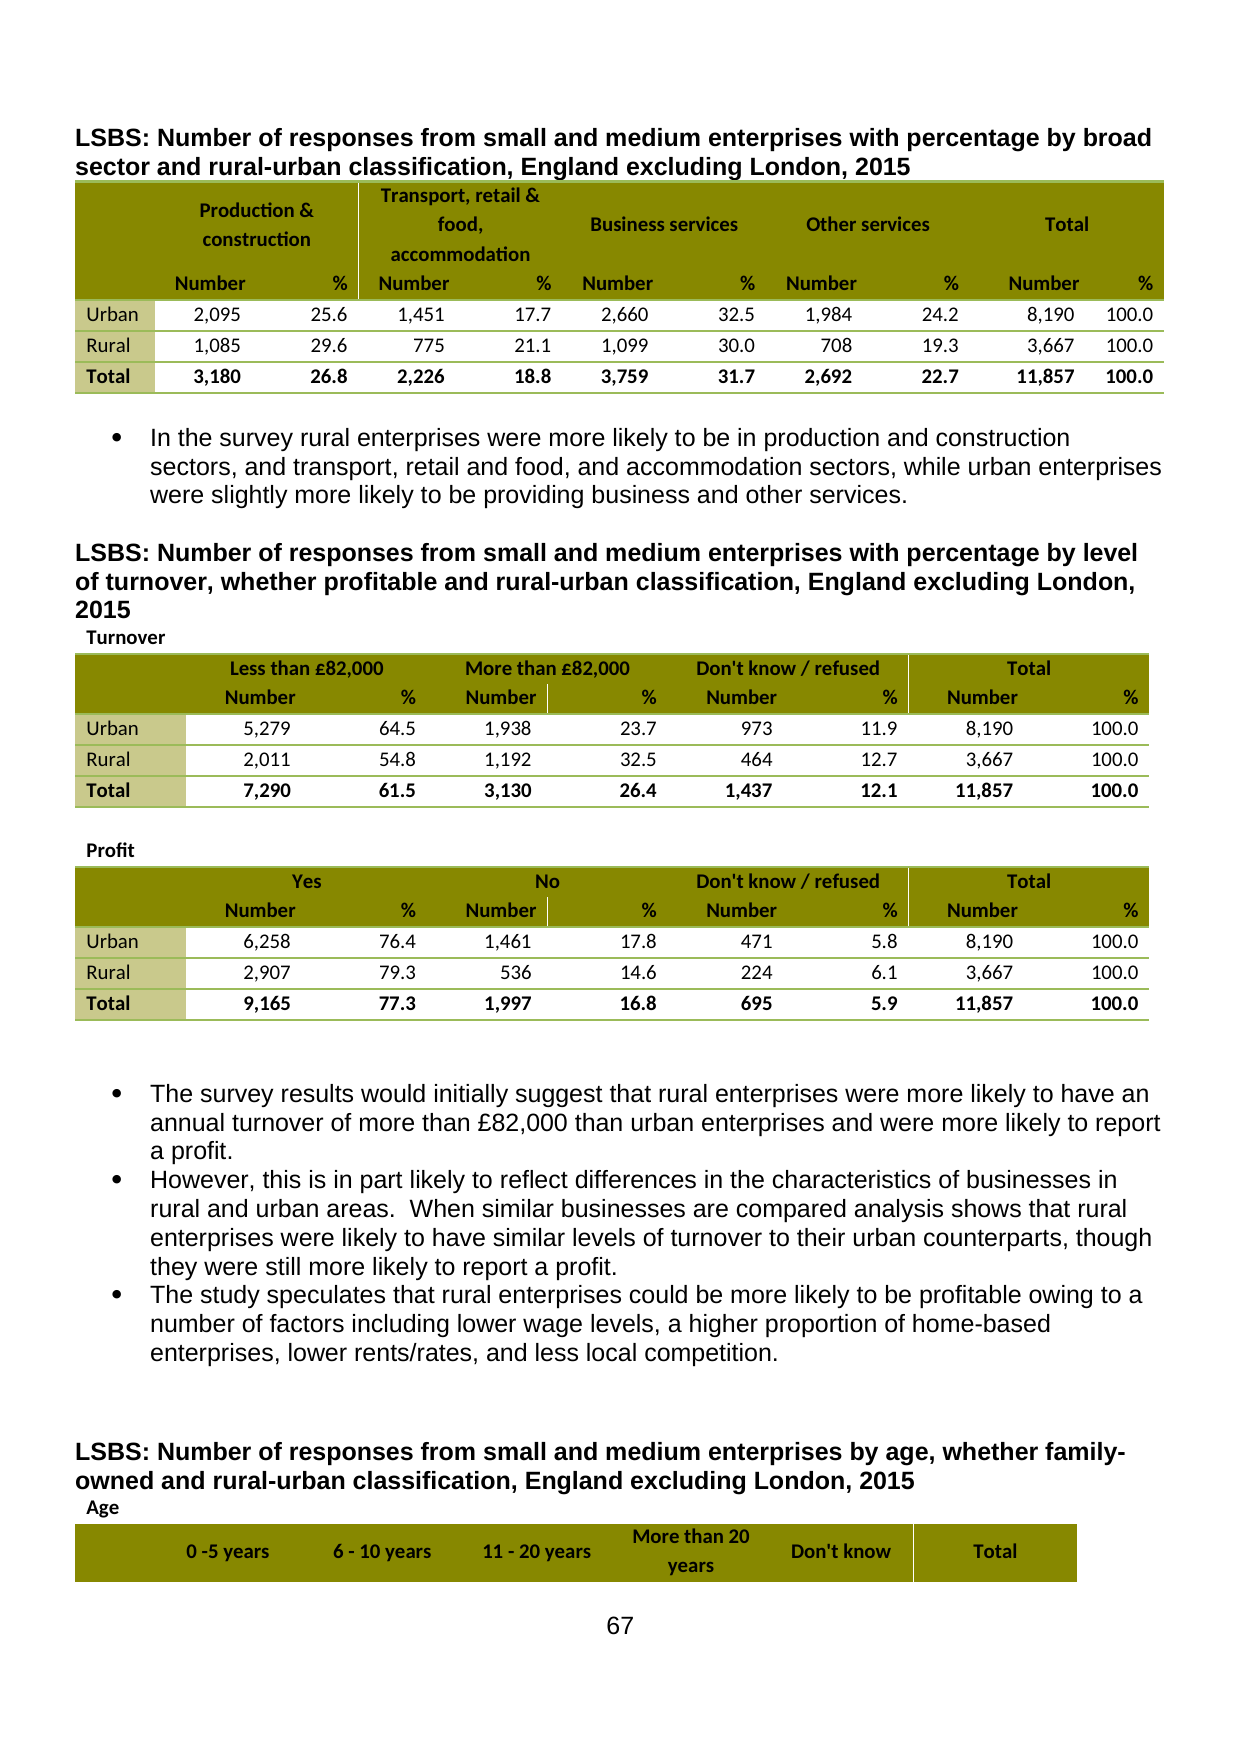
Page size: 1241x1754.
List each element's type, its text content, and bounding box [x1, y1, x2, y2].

list The survey results would initially suggest that rural enterprises were more likely to have an annual turnover of more than £82,000 than urban enterprises and were more likely to report a profit. [112, 1079, 1165, 1165]
table_cell [75, 270, 155, 299]
table_cell 26.4 [548, 777, 668, 806]
table_cell Rural [75, 332, 155, 361]
table_cell [307, 837, 427, 866]
table_cell 3,759 [562, 363, 664, 392]
table_cell 471 [668, 928, 788, 957]
table_cell 9,165 [186, 990, 307, 1019]
table_cell Number [668, 897, 788, 926]
table_cell 1,997 [427, 990, 547, 1019]
table_cell % [1090, 270, 1164, 299]
table_cell Number [562, 270, 664, 299]
table_cell 0 -5 years [151, 1524, 305, 1582]
table_cell 11,857 [909, 990, 1029, 1019]
table_cell Don't know [768, 1524, 913, 1582]
table_cell [548, 808, 668, 837]
table_cell 23.7 [548, 715, 668, 744]
table_cell % [307, 897, 427, 926]
table_cell 61.5 [307, 777, 427, 806]
table_cell 100.0 [1029, 715, 1149, 744]
table_cell Total [75, 777, 186, 806]
table_cell 8,190 [909, 928, 1029, 957]
table_header [427, 624, 547, 653]
table_cell Number [155, 270, 257, 299]
table_cell 11,857 [909, 777, 1029, 806]
table_header [151, 1495, 243, 1523]
table_cell % [868, 270, 970, 299]
table_header Turnover [75, 624, 186, 653]
table_cell % [788, 684, 908, 713]
table_cell Don't know / refused [668, 868, 908, 897]
table_cell 3,130 [427, 777, 547, 806]
table_cell No [427, 868, 668, 897]
text LSBS: Number of responses from small and medium enterprises with percentage by broad sector and rural-urban classification, England excluding London, 2015 [75, 123, 1165, 180]
table_cell [548, 837, 668, 866]
table_cell 19.3 [868, 332, 970, 361]
table_cell [75, 897, 186, 926]
table_cell [75, 1524, 151, 1582]
table_cell 18.8 [460, 363, 562, 392]
table_cell Profit [75, 837, 186, 866]
table_cell [788, 808, 908, 837]
table_cell Rural [75, 746, 186, 775]
table_cell Number [909, 897, 1029, 926]
table_cell [427, 808, 547, 837]
table_cell 14.6 [548, 959, 668, 988]
table_cell 12.1 [788, 777, 908, 806]
table_cell 100.0 [1029, 746, 1149, 775]
table_cell [307, 808, 427, 837]
table_cell 16.8 [548, 990, 668, 1019]
table_header [668, 624, 788, 653]
table_cell 1,085 [155, 332, 257, 361]
table_header Total [970, 183, 1164, 270]
table_cell [186, 808, 307, 837]
table_header [860, 1495, 913, 1523]
table_cell Total [909, 868, 1149, 897]
table_cell 2,907 [186, 959, 307, 988]
table_cell 2,660 [562, 301, 664, 330]
table_cell 6.1 [788, 959, 908, 988]
table_cell [75, 868, 186, 897]
table_cell 1,192 [427, 746, 547, 775]
table_cell 32.5 [548, 746, 668, 775]
table_header [909, 624, 1029, 653]
table_header Transport, retail & food, accommodation [359, 183, 562, 270]
table_cell 5.9 [788, 990, 908, 1019]
table_header [243, 1495, 305, 1523]
table_header Business services [562, 183, 766, 270]
table_cell 100.0 [1090, 301, 1164, 330]
table_cell 2,011 [186, 746, 307, 775]
table_cell 64.5 [307, 715, 427, 744]
table_cell Urban [75, 715, 186, 744]
table_cell [1029, 808, 1149, 837]
table_cell 1,984 [766, 301, 868, 330]
table_cell % [548, 897, 668, 926]
table_cell 17.8 [548, 928, 668, 957]
table_cell 100.0 [1090, 363, 1164, 392]
table_cell Total [914, 1524, 1077, 1582]
table_cell % [1029, 684, 1149, 713]
table_cell Less than £82,000 [186, 655, 427, 684]
table_cell [75, 684, 186, 713]
table_cell Rural [75, 959, 186, 988]
table_cell Number [909, 684, 1029, 713]
table_cell More than 20 years [614, 1524, 768, 1582]
table_header [75, 183, 155, 270]
table_cell [909, 808, 1029, 837]
table_cell 54.8 [307, 746, 427, 775]
table_cell [186, 837, 307, 866]
table_cell 24.2 [868, 301, 970, 330]
table_cell 695 [668, 990, 788, 1019]
table_cell [668, 837, 788, 866]
table_cell 11 - 20 years [459, 1524, 614, 1582]
table_cell % [1029, 897, 1149, 926]
table_cell 26.8 [257, 363, 358, 392]
text LSBS: Number of responses from small and medium enterprises by age, whether family-owned and rural-urban classification, England excluding London, 2015 [75, 1437, 1165, 1494]
table_cell % [257, 270, 358, 299]
table_cell % [548, 684, 668, 713]
table_header [551, 1495, 614, 1523]
table_header [1006, 1495, 1077, 1523]
table_cell [75, 655, 186, 684]
table_cell Number [359, 270, 460, 299]
table_header Other services [766, 183, 970, 270]
table_cell 6 - 10 years [305, 1524, 459, 1582]
table_cell 3,667 [909, 746, 1029, 775]
table_cell Number [766, 270, 868, 299]
table_cell 100.0 [1029, 959, 1149, 988]
table_cell Number [186, 897, 307, 926]
table_cell Yes [186, 868, 427, 897]
table_cell 79.3 [307, 959, 427, 988]
table_cell Number [427, 684, 547, 713]
table_cell Number [668, 684, 788, 713]
table_cell 464 [668, 746, 788, 775]
table_cell 1,099 [562, 332, 664, 361]
table_cell 100.0 [1029, 990, 1149, 1019]
table_cell % [788, 897, 908, 926]
table_header [614, 1495, 706, 1523]
table_cell 2,095 [155, 301, 257, 330]
table_cell % [460, 270, 562, 299]
table_cell 77.3 [307, 990, 427, 1019]
text LSBS: Number of responses from small and medium enterprises with percentage by level of turnover, whether profitable and rural-urban classification, England excluding London, 2015 [75, 538, 1165, 624]
table_cell 11,857 [970, 363, 1090, 392]
table_cell 1,461 [427, 928, 547, 957]
list However, this is in part likely to reflect differences in the characteristics of businesses in rural and urban areas. When similar businesses are compared analysis shows that rural enterprises were likely to have similar levels of turnover to their urban counterparts, though they were still more likely to report a profit. [112, 1165, 1165, 1280]
table_cell 1,437 [668, 777, 788, 806]
list In the survey rural enterprises were more likely to be in production and construction sectors, and transport, retail and food, and accommodation sectors, while urban enterprises were slightly more likely to be providing business and other services. [112, 423, 1165, 509]
table_cell 8,190 [970, 301, 1090, 330]
table_cell 536 [427, 959, 547, 988]
table_cell Total [909, 655, 1149, 684]
table_cell 100.0 [1029, 928, 1149, 957]
table_cell [909, 837, 1029, 866]
table_cell [75, 808, 186, 837]
table_cell 31.7 [664, 363, 766, 392]
table_cell 3,667 [909, 959, 1029, 988]
table_cell 17.7 [460, 301, 562, 330]
table_cell 22.7 [868, 363, 970, 392]
table_cell 12.7 [788, 746, 908, 775]
table_header [768, 1495, 860, 1523]
table_header Production & construction [155, 183, 358, 270]
table_cell [788, 837, 908, 866]
table_cell 25.6 [257, 301, 358, 330]
list The study speculates that rural enterprises could be more likely to be profitable owing to a number of factors including lower wage levels, a higher proportion of home-based enterprises, lower rents/rates, and less local competition. [112, 1280, 1165, 1367]
table_cell Number [970, 270, 1090, 299]
table_header [307, 624, 427, 653]
table_header [1029, 624, 1149, 653]
table_cell 2,692 [766, 363, 868, 392]
table_cell 21.1 [460, 332, 562, 361]
table_cell 7,290 [186, 777, 307, 806]
table_cell 3,180 [155, 363, 257, 392]
table_cell 3,667 [970, 332, 1090, 361]
table_cell Total [75, 363, 155, 392]
table_header [397, 1495, 459, 1523]
table_cell 30.0 [664, 332, 766, 361]
table_cell 1,938 [427, 715, 547, 744]
table_cell % [664, 270, 766, 299]
table_cell % [307, 684, 427, 713]
table_cell 1,451 [359, 301, 460, 330]
table_cell [1029, 837, 1149, 866]
table_cell 2,226 [359, 363, 460, 392]
table_cell 11.9 [788, 715, 908, 744]
table_cell Number [186, 684, 307, 713]
table_cell 6,258 [186, 928, 307, 957]
table_cell Total [75, 990, 186, 1019]
table_cell 224 [668, 959, 788, 988]
table_cell 5,279 [186, 715, 307, 744]
table_header [305, 1495, 397, 1523]
table_header [459, 1495, 551, 1523]
table_header [706, 1495, 768, 1523]
table_header [788, 624, 908, 653]
table_cell [427, 837, 547, 866]
table_header [186, 624, 307, 653]
table_header [914, 1495, 1006, 1523]
table_cell More than £82,000 [427, 655, 668, 684]
table_cell 5.8 [788, 928, 908, 957]
table_cell 100.0 [1029, 777, 1149, 806]
table_cell 100.0 [1090, 332, 1164, 361]
table_cell 29.6 [257, 332, 358, 361]
table_cell 708 [766, 332, 868, 361]
table_header Age [75, 1495, 151, 1523]
table_cell 76.4 [307, 928, 427, 957]
table_cell [668, 808, 788, 837]
table_cell Don't know / refused [668, 655, 908, 684]
table_header [548, 624, 668, 653]
table_cell Urban [75, 928, 186, 957]
table_cell 8,190 [909, 715, 1029, 744]
table_cell Urban [75, 301, 155, 330]
table_cell 32.5 [664, 301, 766, 330]
table_cell Number [427, 897, 547, 926]
table_cell 775 [359, 332, 460, 361]
table_cell 973 [668, 715, 788, 744]
